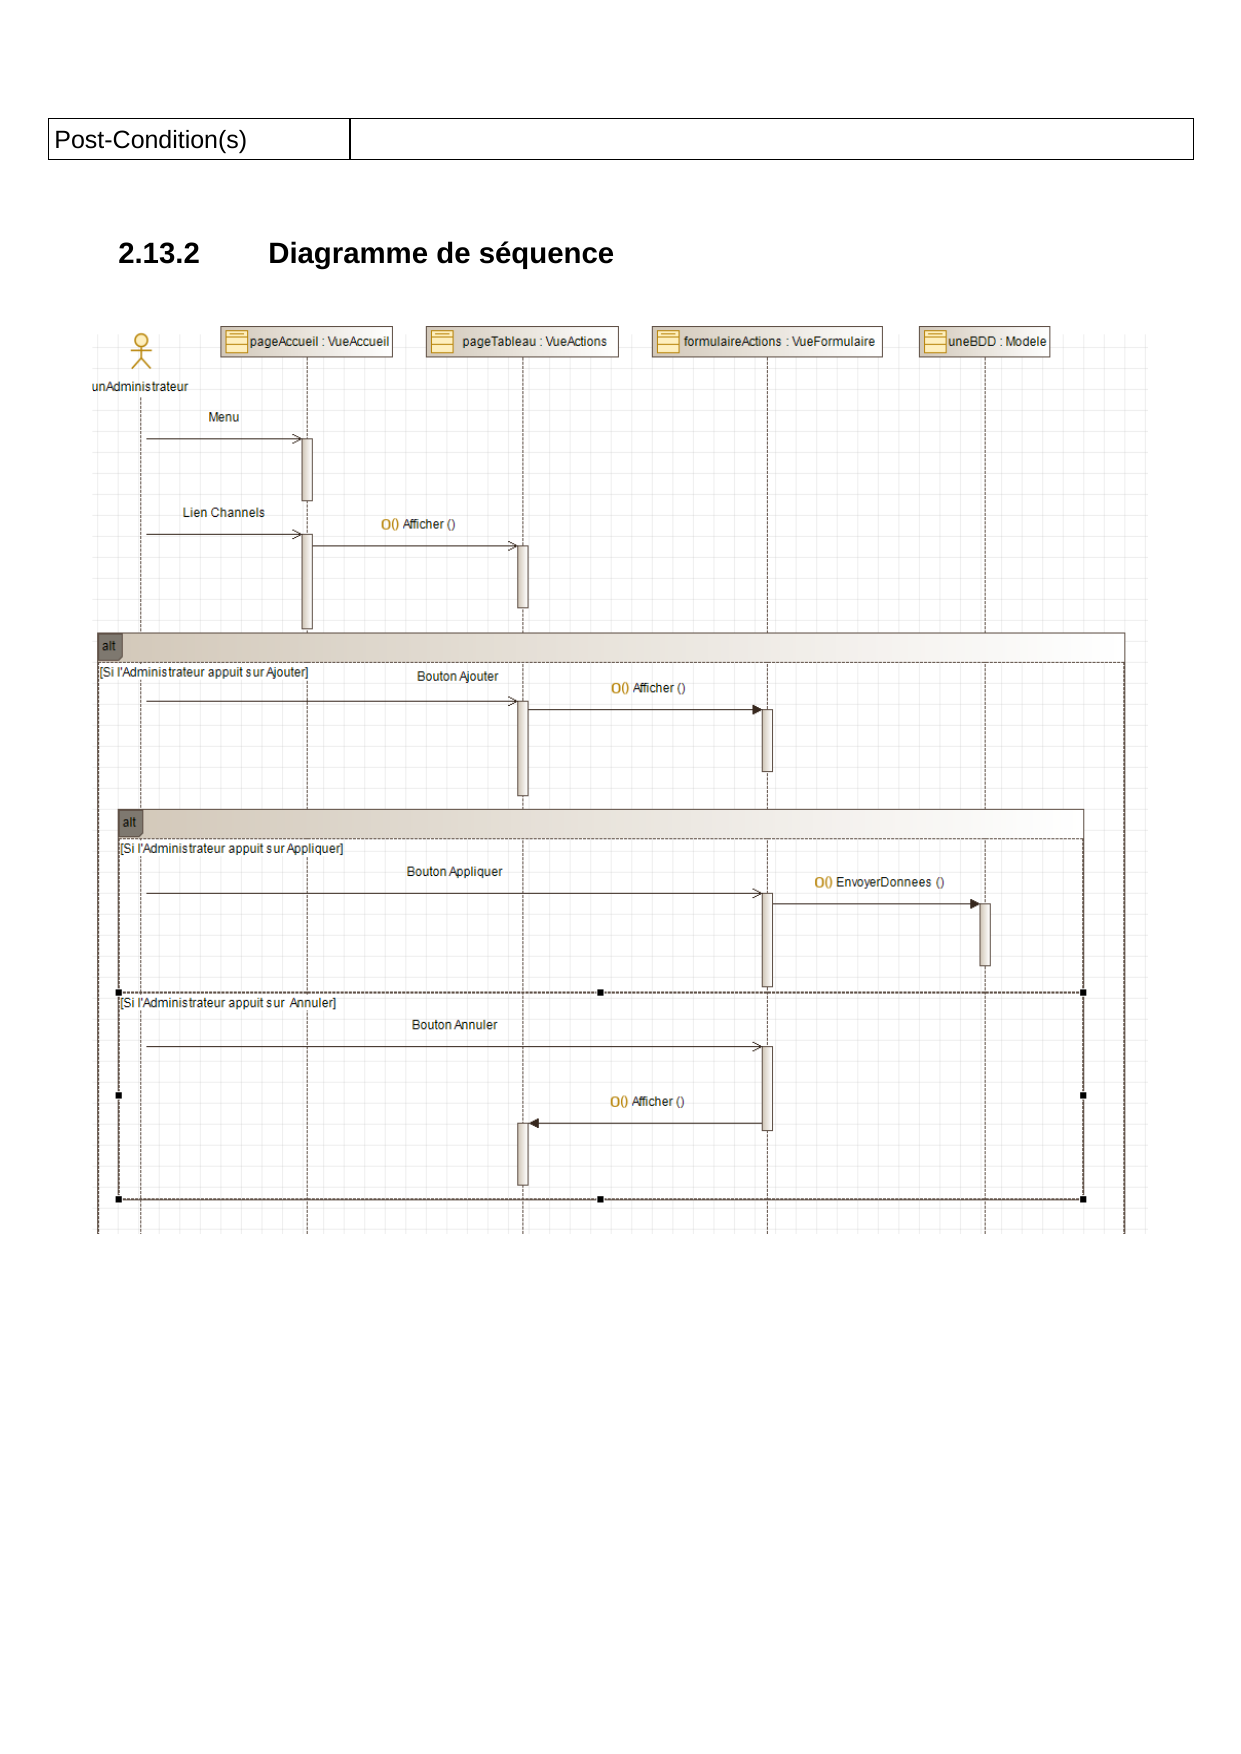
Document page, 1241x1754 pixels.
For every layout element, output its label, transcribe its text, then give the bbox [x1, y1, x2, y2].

subtitle Diagramme de séquence [118, 236, 1122, 269]
table_cell [351, 119, 1193, 159]
table_cell Post-Condition(s) [49, 119, 349, 159]
picture [92, 326, 1148, 1234]
